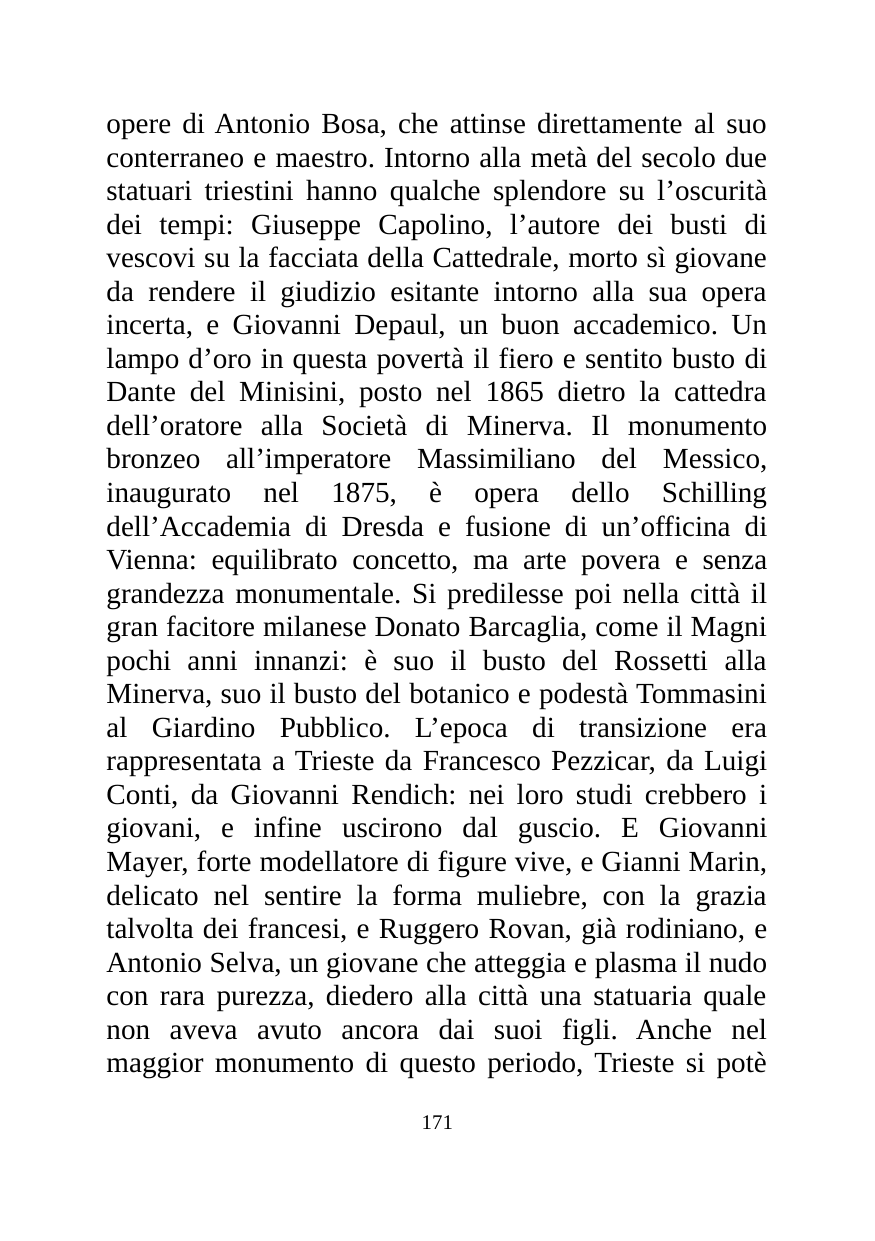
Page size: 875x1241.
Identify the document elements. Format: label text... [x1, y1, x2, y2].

text opere di Antonio Bosa, che attinse direttamente al suo conterraneo e maestro. Intorno alla metà del secolo due statuari triestini hanno qualche splendore su l’oscurità dei tempi: Giuseppe Capolino, l’autore dei busti di vescovi su la facciata della Cattedrale, morto sì giovane da rendere il giudizio esitante intorno alla sua opera incerta, e Giovanni Depaul, un buon accademico. Un lampo d’oro in questa povertà il fiero e sentito busto di Dante del Minisini, posto nel 1865 dietro la cattedra dell’oratore alla Società di Minerva. Il monumento bronzeo all’imperatore Massimiliano del Messico, inaugurato nel 1875, è opera dello Schilling dell’Accademia di Dresda e fusione di un’officina di Vienna: equilibrato concetto, ma arte povera e senza grandezza monumentale. Si predilesse poi nella città il gran facitore milanese Donato Barcaglia, come il Magni pochi anni innanzi: è suo il busto del Rossetti alla Minerva, suo il busto del botanico e podestà Tommasini al Giardino Pubblico. L’epoca di transizione era rappresentata a Trieste da Francesco Pezzicar, da Luigi Conti, da Giovanni Rendich: nei loro studi crebbero i giovani, e infine uscirono dal guscio. E Giovanni Mayer, forte modellatore di figure vive, e Gianni Marin, delicato nel sentire la forma muliebre, con la grazia talvolta dei francesi, e Ruggero Rovan, già rodiniano, e Antonio Selva, un giovane che atteggia e plasma il nudo con rara purezza, diedero alla città una statuaria quale non aveva avuto ancora dai suoi figli. Anche nel maggior monumento di questo periodo, Trieste si potè [106, 106, 768, 1079]
